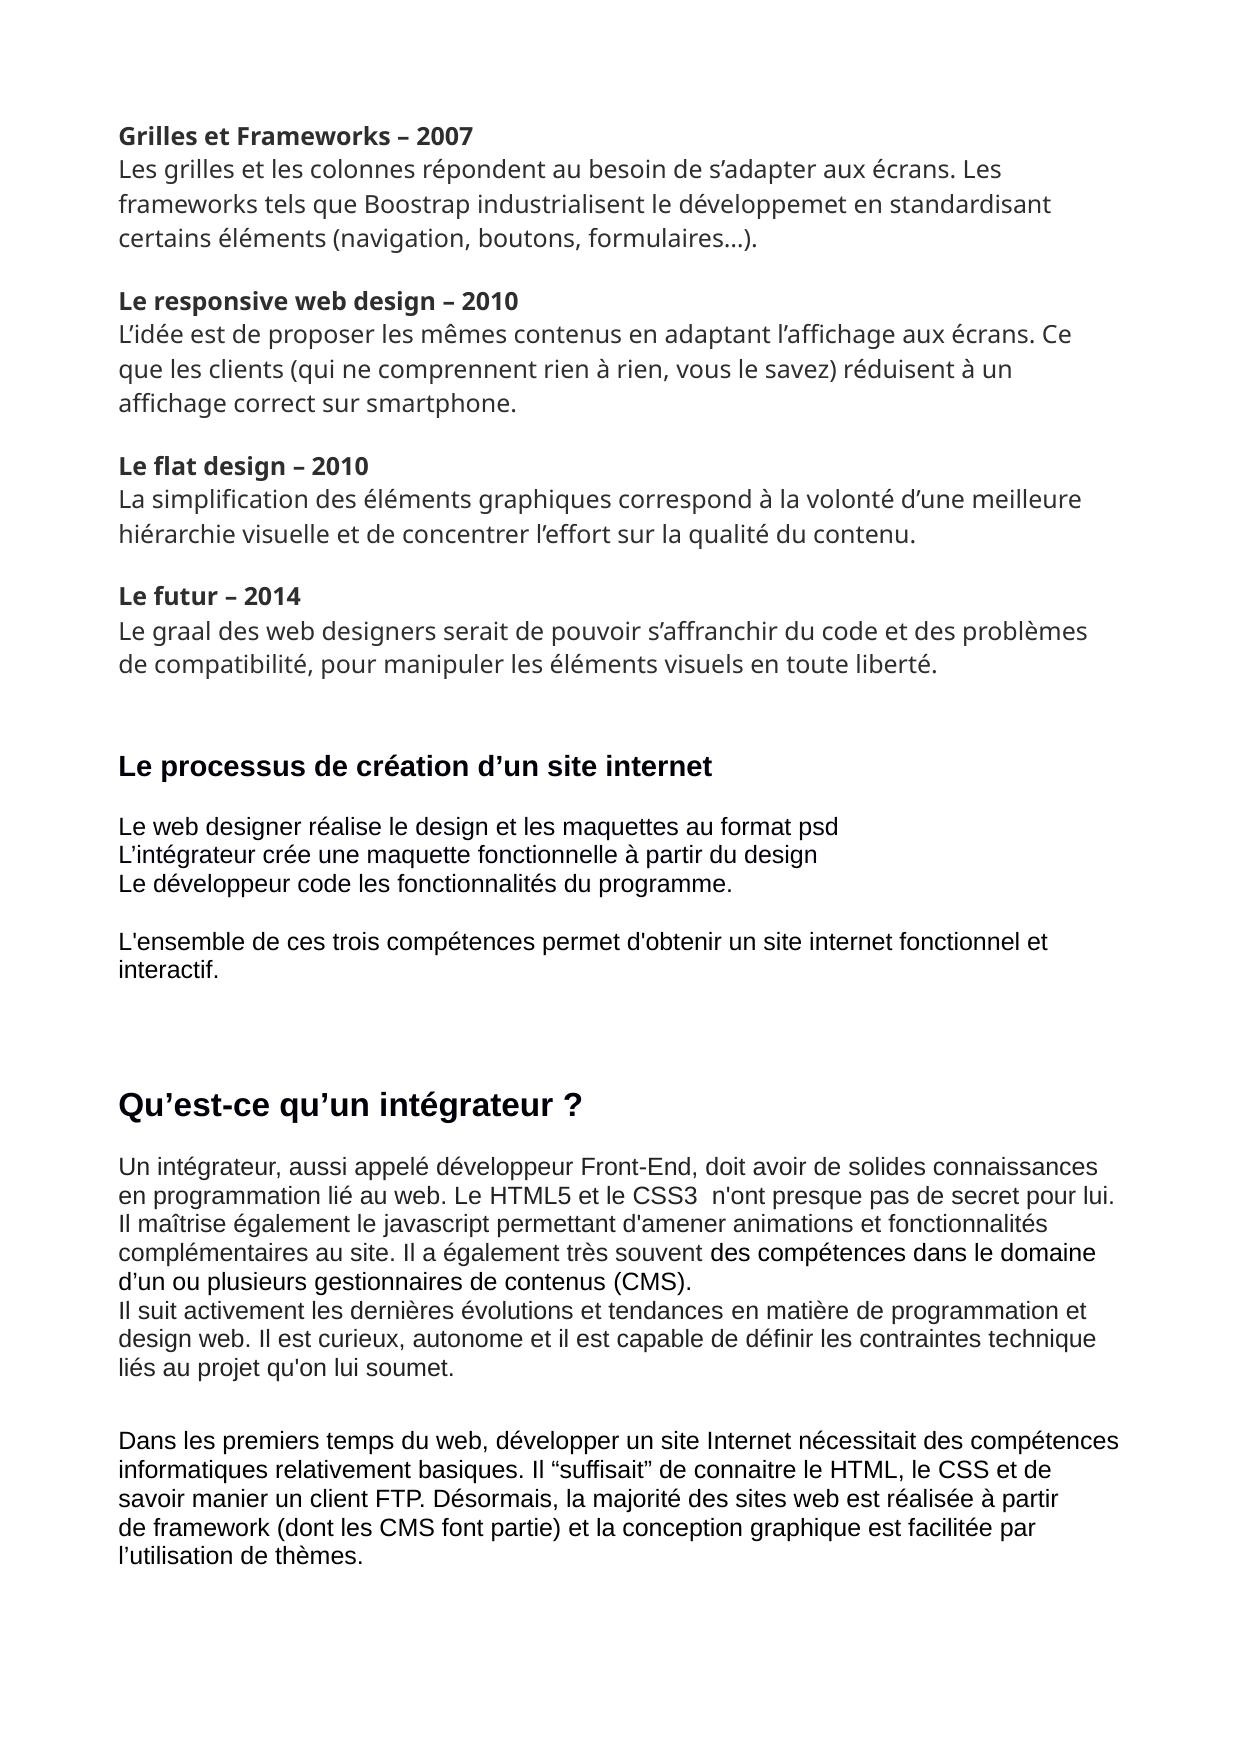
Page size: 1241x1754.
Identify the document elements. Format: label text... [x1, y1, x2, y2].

text Qu’est-ce qu’un intégrateur ? [118, 1085, 1122, 1123]
text Dans les premiers temps du web, développer un site Internet nécessitait des compétences informatiques relativement basiques. Il “suffisait” de connaitre le HTML, le CSS et de savoir manier un client FTP. Désormais, la majorité des sites web est réalisée à partir de framework (dont les CMS font partie) et la conception graphique est facilitée par l’utilisation de thèmes. [118, 1426, 1122, 1570]
text Un intégrateur, aussi appelé développeur Front-End, doit avoir de solides connaissances en programmation lié au web. Le HTML5 et le CSS3 n'ont presque pas de secret pour lui. Il maîtrise également le javascript permettant d'amener animations et fonctionnalités complémentaires au site. Il a également très souvent des compétences dans le domaine d’un ou plusieurs gestionnaires de contenus (CMS). [118, 1152, 1122, 1296]
text Grilles et Frameworks – 2007 [118, 118, 1122, 152]
text Les grilles et les colonnes répondent au besoin de s’adapter aux écrans. Les frameworks tels que Boostrap industrialisent le développemet en standardisant certains éléments (navigation, boutons, formulaires…). [118, 152, 1122, 254]
text Le flat design – 2010 La simplification des éléments graphiques correspond à la volonté d’une meilleure hiérarchie visuelle et de concentrer l’effort sur la qualité du contenu. [118, 448, 1122, 550]
text Le processus de création d’un site internet [118, 749, 1122, 783]
text Le futur – 2014 Le graal des web designers serait de pouvoir s’affranchir du code et des problèmes de compatibilité, pour manipuler les éléments visuels en toute liberté. [118, 579, 1122, 681]
text Le web designer réalise le design et les maquettes au format psd [118, 812, 1122, 840]
text L’intégrateur crée une maquette fonctionnelle à partir du design [118, 840, 1122, 869]
text Le développeur code les fonctionnalités du programme. [118, 869, 1122, 898]
text L'ensemble de ces trois compétences permet d'obtenir un site internet fonctionnel et interactif. [118, 927, 1122, 984]
text Il suit activement les dernières évolutions et tendances en matière de programmation et design web. Il est curieux, autonome et il est capable de définir les contraintes technique liés au projet qu'on lui soumet. [118, 1296, 1122, 1382]
text Le responsive web design – 2010 L’idée est de proposer les mêmes contenus en adaptant l’affichage aux écrans. Ce que les clients (qui ne comprennent rien à rien, vous le savez) réduisent à un affichage correct sur smartphone. [118, 283, 1122, 419]
